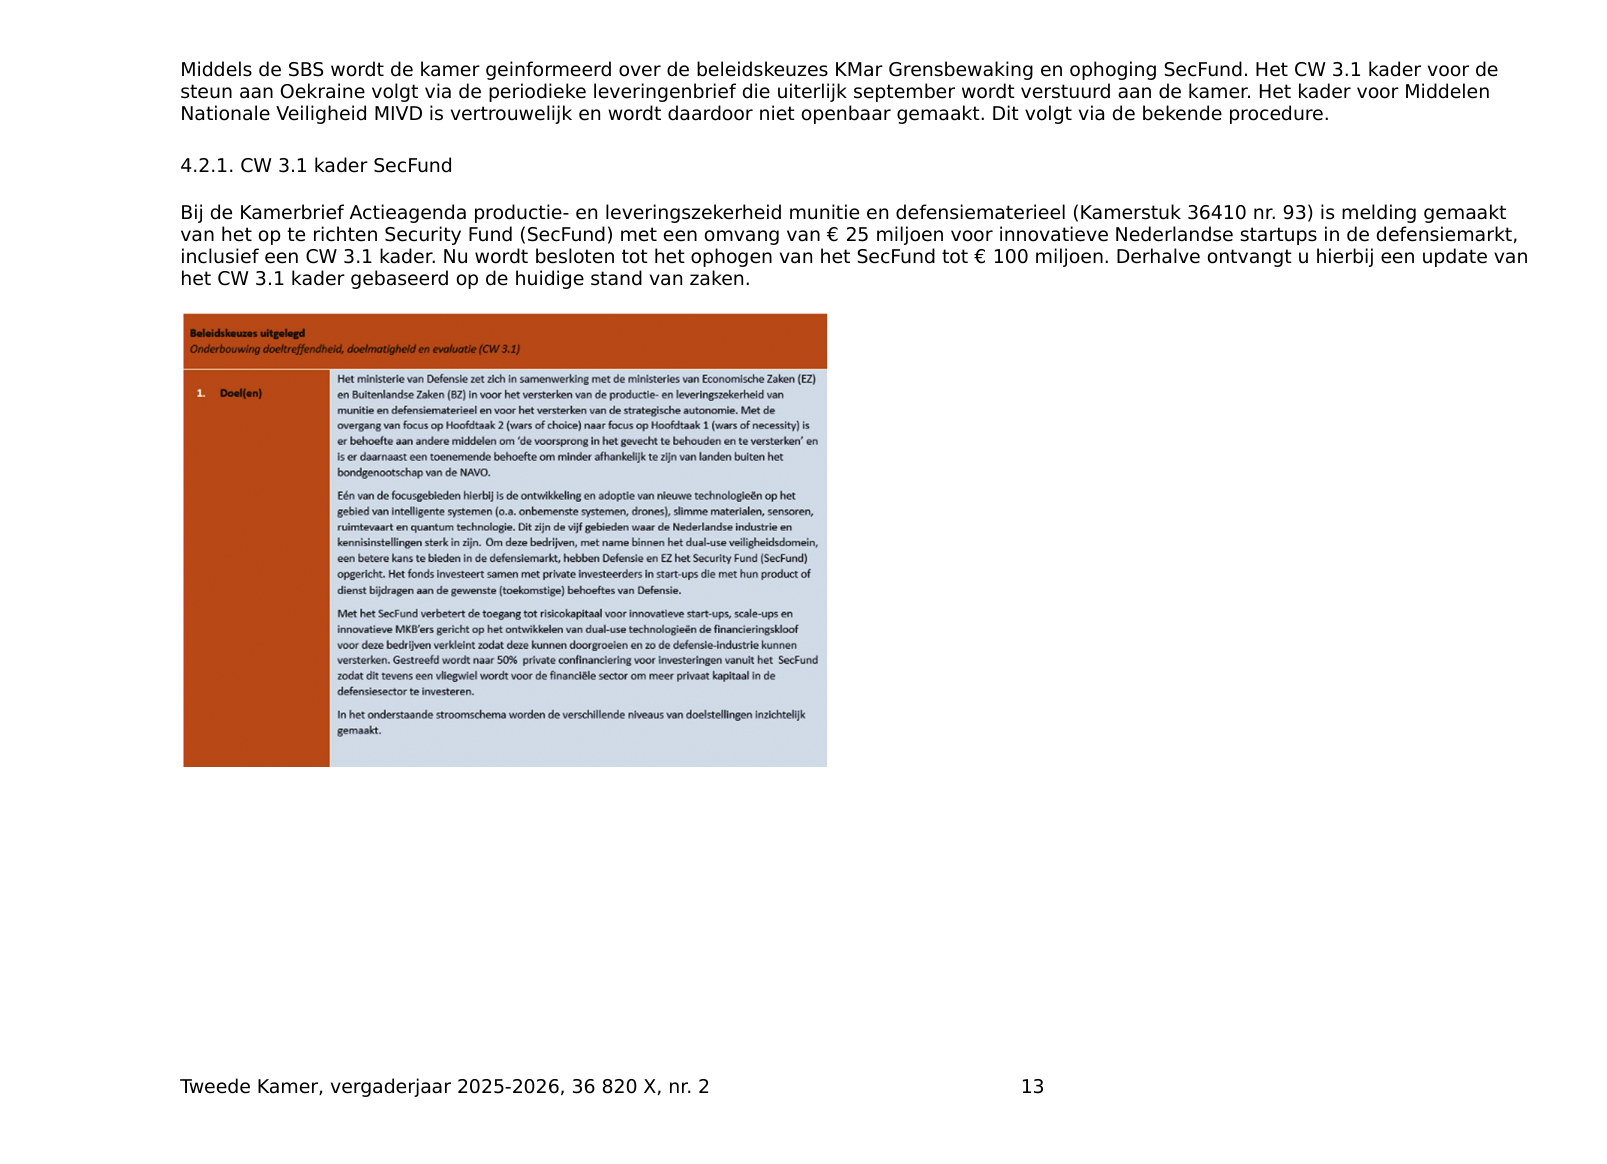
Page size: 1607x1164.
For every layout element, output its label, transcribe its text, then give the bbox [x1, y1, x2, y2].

subtitle 4.2.1. CW 3.1 kader SecFund [180, 155, 1529, 177]
text Bij de Kamerbrief Actieagenda productie- en leveringszekerheid munitie en defensiematerieel (Kamerstuk 36410 nr. 93) is melding gemaakt van het op te richten Security Fund (SecFund) met een omvang van € 25 miljoen voor innovatieve Nederlandse startups in de defensiemarkt, inclusief een CW 3.1 kader. Nu wordt besloten tot het ophogen van het SecFund tot € 100 miljoen. Derhalve ontvangt u hierbij een update van het CW 3.1 kader gebaseerd op de huidige stand van zaken. [180, 202, 1529, 290]
text Middels de SBS wordt de kamer geinformeerd over de beleidskeuzes KMar Grensbewaking en ophoging SecFund. Het CW 3.1 kader voor de steun aan Oekraine volgt via de periodieke leveringenbrief die uiterlijk september wordt verstuurd aan de kamer. Het kader voor Middelen Nationale Veiligheid MIVD is vertrouwelijk en wordt daardoor niet openbaar gemaakt. Dit volgt via de bekende procedure. [180, 59, 1529, 125]
picture [180, 312, 830, 767]
